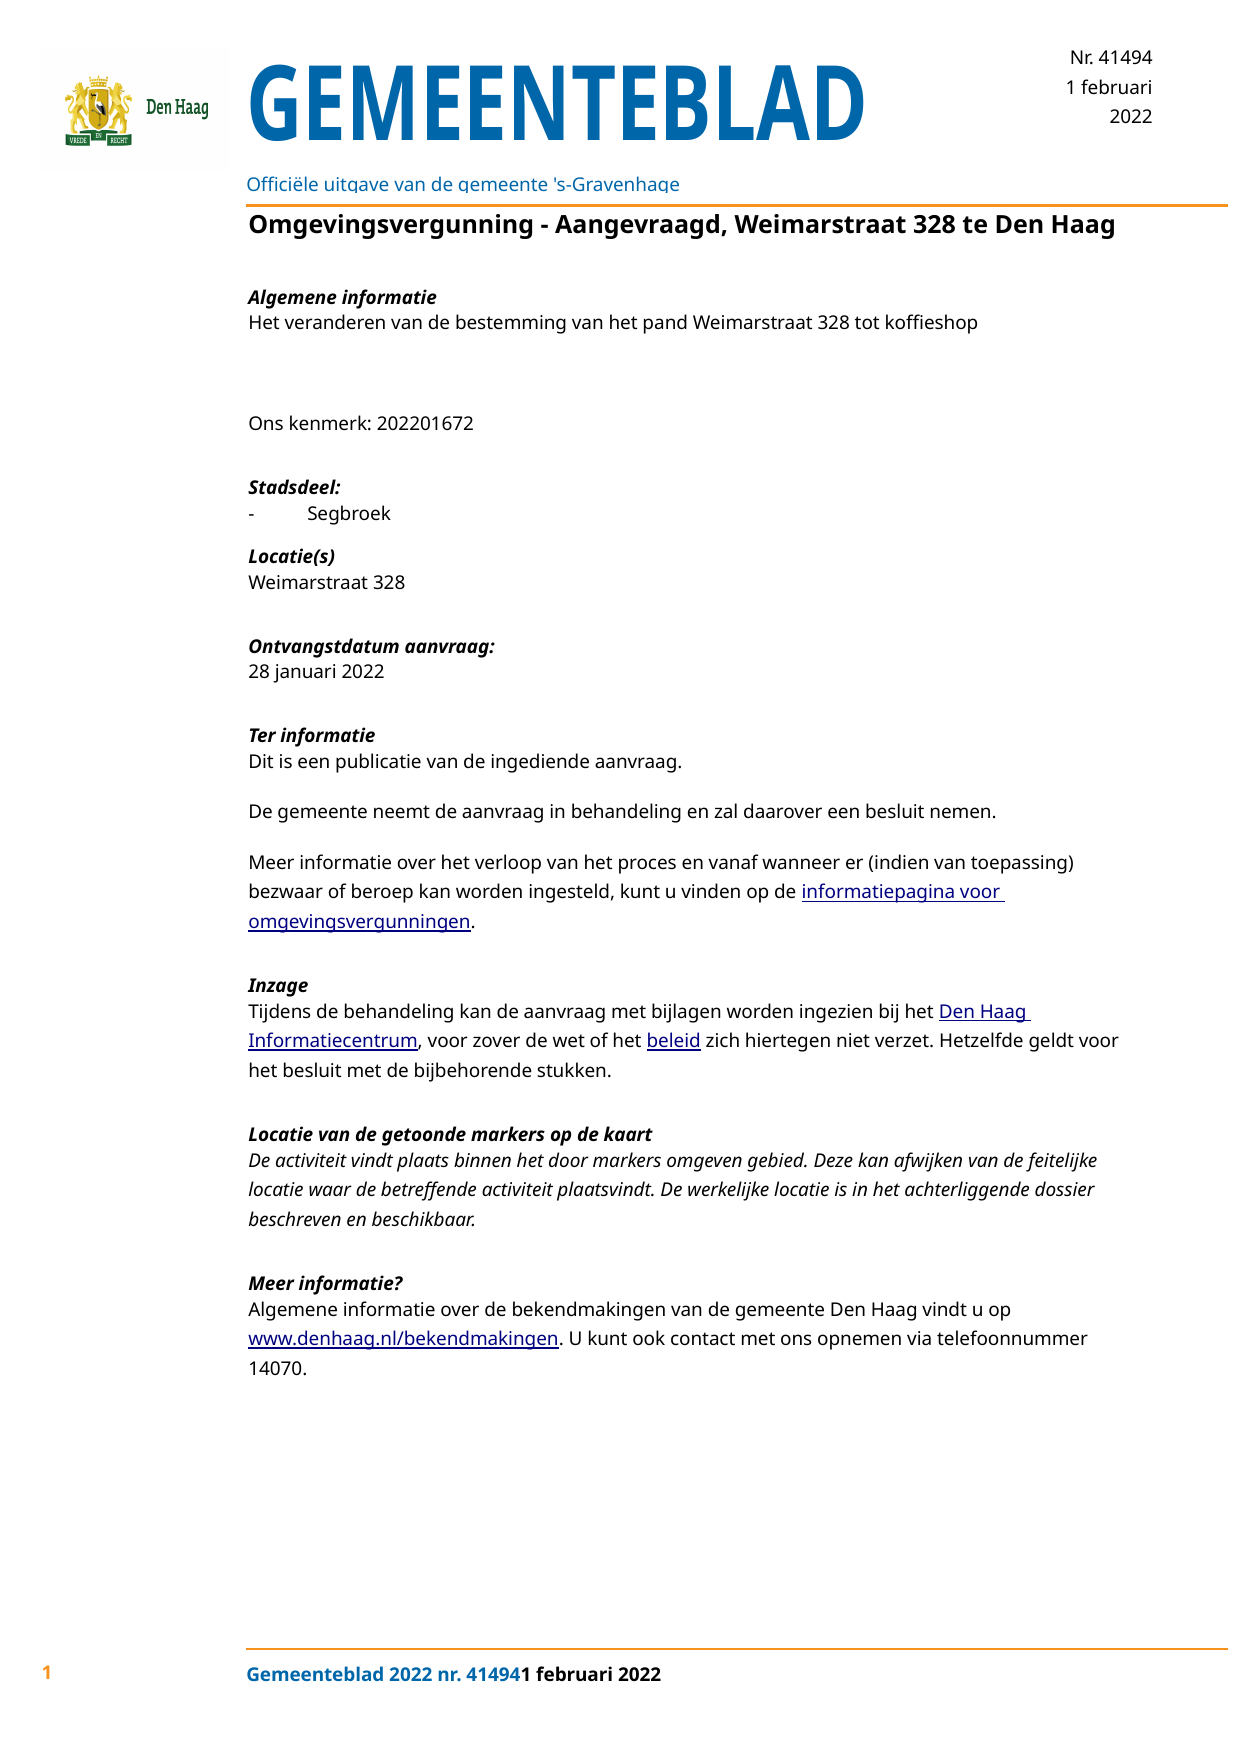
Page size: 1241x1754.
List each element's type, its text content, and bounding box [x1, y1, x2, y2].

text Algemene informatie over de bekendmakingen van de gemeente Den Haag vindt u op www.denhaag.nl/bekendmakingen. U kunt ook contact met ons opnemen via telefoonnummer 14070. [248, 1296, 1152, 1381]
text Omgevingsvergunning - Aangevraagd, Weimarstraat 328 te Den Haag [248, 207, 1152, 241]
text Tijdens de behandeling kan de aanvraag met bijlagen worden ingezien bij het Den Haag Informatiecentrum, voor zover de wet of het beleid zich hiertegen niet verzet. Hetzelfde geldt voor het besluit met de bijbehorende stukken. [248, 998, 1152, 1083]
text Het veranderen van de bestemming van het pand Weimarstraat 328 tot koffieshop [248, 309, 1152, 335]
text Ontvangstdatum aanvraag: [248, 633, 1152, 659]
text Meer informatie over het verloop van het proces en vanaf wanneer er (indien van toepassing) bezwaar of beroep kan worden ingesteld, kunt u vinden op de informatiepagina voor omgevingsvergunningen. [248, 849, 1152, 934]
text Locatie(s) [248, 543, 1152, 569]
list Segbroek [248, 500, 1152, 526]
text Locatie van de getoonde markers op de kaart [248, 1121, 1152, 1147]
text Ons kenmerk: 202201672 [248, 410, 1152, 436]
text Ter informatie [248, 723, 1152, 748]
text 28 januari 2022 [248, 659, 1152, 684]
text Dit is een publicatie van de ingediende aanvraag. [248, 748, 1152, 774]
text Weimarstraat 328 [248, 569, 1152, 595]
text Stadsdeel: [248, 474, 1152, 500]
text Meer informatie? [248, 1270, 1152, 1296]
text De gemeente neemt de aanvraag in behandeling en zal daarover een besluit nemen. [248, 799, 1152, 824]
picture [41, 47, 231, 172]
text Inzage [248, 972, 1152, 998]
text Algemene informatie [248, 284, 1152, 309]
text De activiteit vindt plaats binnen het door markers omgeven gebied. Deze kan afwijken van de feitelijke locatie waar de betreffende activiteit plaatsvindt. De werkelijke locatie is in het achterliggende dossier beschreven en beschikbaar. [248, 1147, 1152, 1232]
